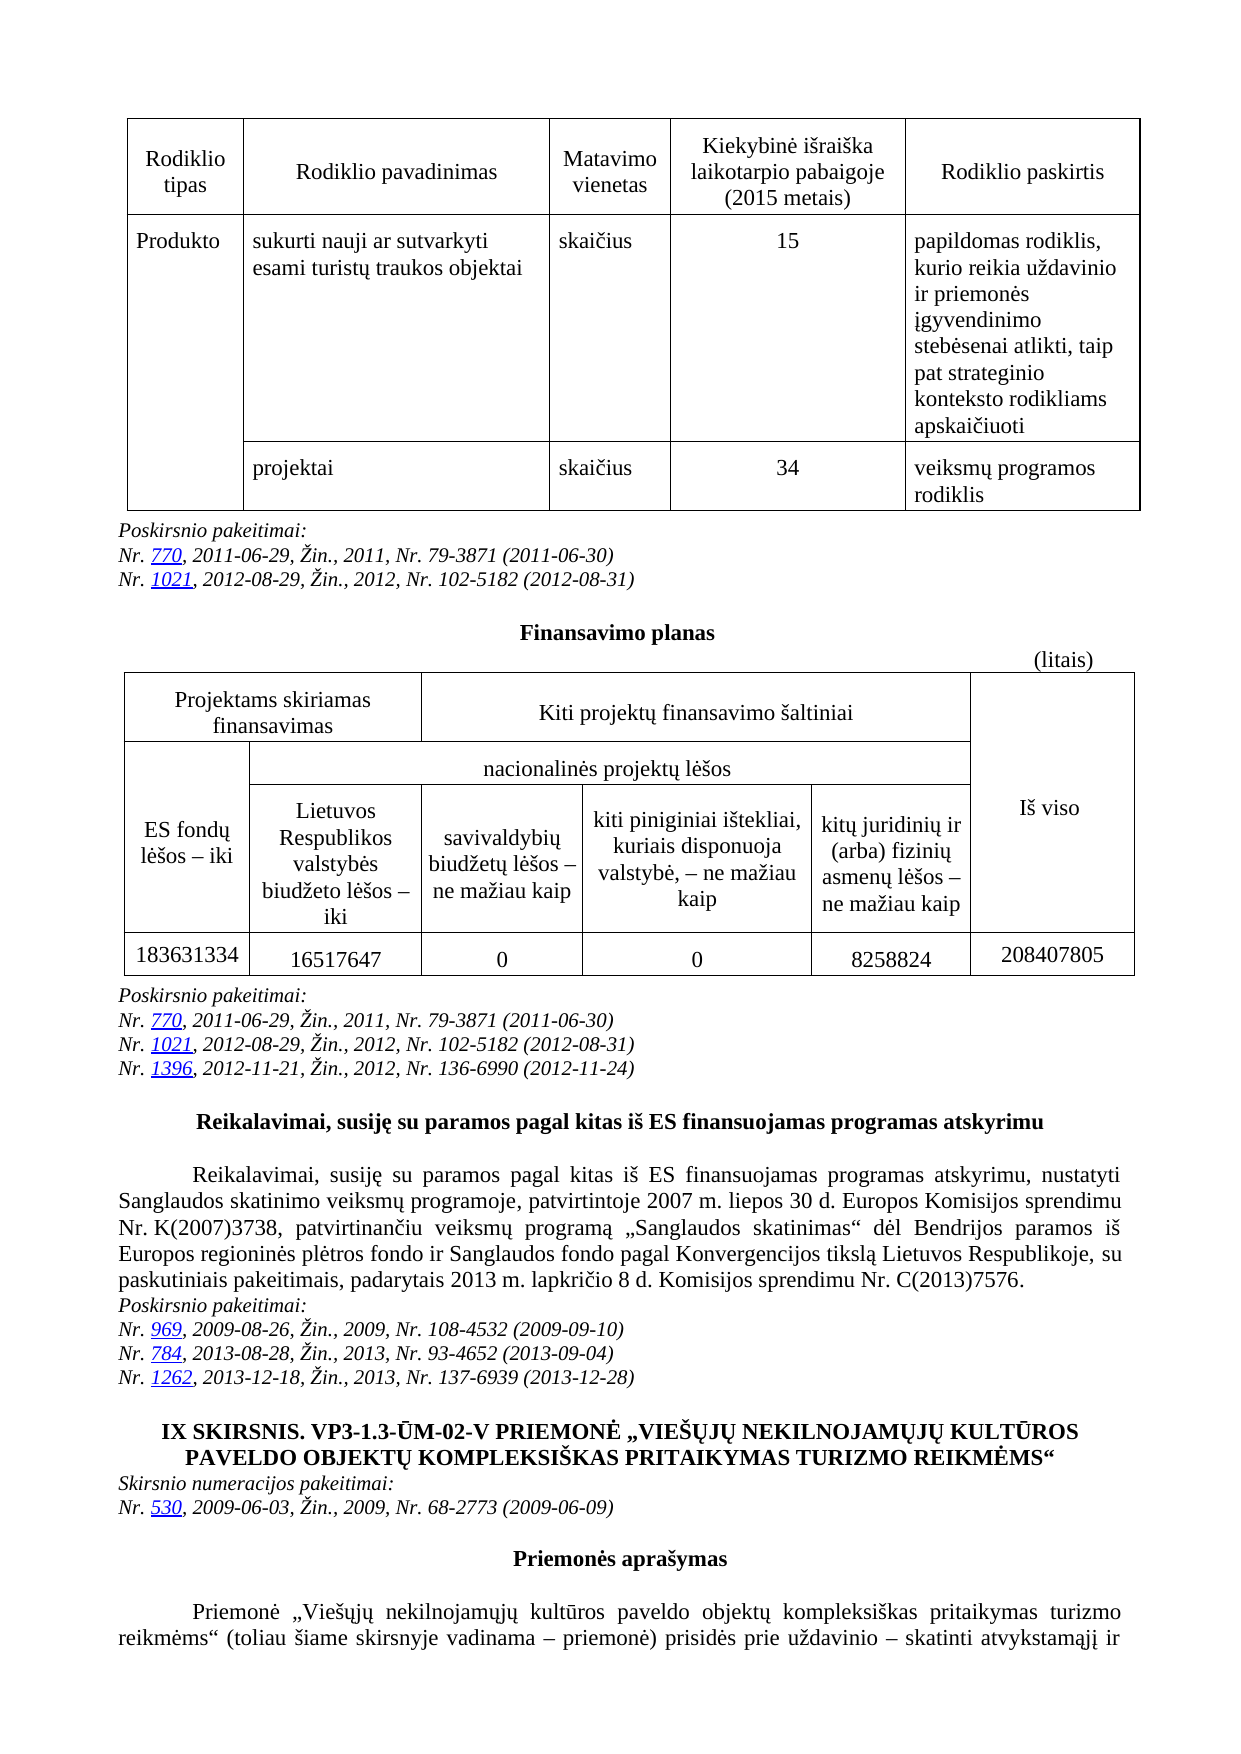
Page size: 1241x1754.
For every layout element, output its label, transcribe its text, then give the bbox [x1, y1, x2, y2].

table_cell 0 [422, 933, 582, 975]
text Nr. 1021, 2012-08-29, Žin., 2012, Nr. 102-5182 (2012-08-31) [118, 567, 1122, 591]
table_header Kiekybinė išraiška laikotarpio pabaigoje (2015 metais) [671, 119, 905, 214]
table_cell sukurti nauji ar sutvarkyti esami turistų traukos objektai [244, 215, 549, 441]
table_header Iš viso [971, 673, 1134, 932]
text Finansavimo planas [118, 619, 1122, 646]
text Nr. 969, 2009-08-26, Žin., 2009, Nr. 108-4532 (2009-09-10) [118, 1317, 1122, 1341]
table_cell 0 [583, 933, 811, 975]
table_cell 16517647 [250, 933, 421, 975]
text Reikalavimai, susiję su paramos pagal kitas iš ES finansuojamas programas atskyrimu, nustatyti Sanglaudos skatinimo veiksmų programoje, patvirtintoje 2007 m. liepos 30 d. Europos Komisijos sprendimu Nr. K(2007)3738, patvirtinančiu veiksmų programą „Sanglaudos skatinimas“ dėl Bendrijos paramos iš Europos regioninės plėtros fondo ir Sanglaudos fondo pagal Konvergencijos tikslą Lietuvos Respublikoje, su paskutiniais pakeitimais, padarytais 2013 m. lapkričio 8 d. Komisijos sprendimu Nr. C(2013)7576. [118, 1161, 1122, 1293]
table_header Rodiklio paskirtis [906, 119, 1139, 214]
text Nr. 1262, 2013-12-18, Žin., 2013, Nr. 137-6939 (2013-12-28) [118, 1365, 1122, 1389]
text (litais) [201, 646, 1122, 672]
text Skirsnio numeracijos pakeitimai: [118, 1471, 1122, 1495]
table_cell veiksmų programos rodiklis [906, 442, 1139, 510]
text Poskirsnio pakeitimai: [118, 1293, 1122, 1317]
table_cell savivaldybių biudžetų lėšos – ne mažiau kaip [422, 785, 582, 932]
table_cell projektai [244, 442, 549, 510]
text Priemonės aprašymas [118, 1545, 1122, 1571]
table_cell 8258824 [812, 933, 970, 975]
text Nr. 530, 2009-06-03, Žin., 2009, Nr. 68-2773 (2009-06-09) [118, 1495, 1122, 1519]
text Reikalavimai, susiję su paramos pagal kitas iš ES finansuojamas programas atskyrimu [118, 1108, 1122, 1135]
table_cell Lietuvos Respublikos valstybės biudžeto lėšos – iki [250, 785, 421, 932]
table_header Rodiklio pavadinimas [244, 119, 549, 214]
table_cell 183631334 [125, 933, 249, 975]
table_cell skaičius [550, 442, 670, 510]
table_header Rodiklio tipas [128, 119, 243, 214]
text Nr. 1021, 2012-08-29, Žin., 2012, Nr. 102-5182 (2012-08-31) [118, 1032, 1122, 1056]
table_cell skaičius [550, 215, 670, 441]
table_cell 208407805 [971, 933, 1134, 975]
table_cell nacionalinės projektų lėšos [250, 742, 970, 784]
table_cell papildomas rodiklis, kurio reikia uždavinio ir priemonės įgyvendinimo stebėsenai atlikti, taip pat strateginio konteksto rodikliams apskaičiuoti [906, 215, 1139, 441]
table_cell ES fondų lėšos – iki [125, 742, 249, 932]
text Nr. 770, 2011-06-29, Žin., 2011, Nr. 79-3871 (2011-06-30) [118, 1007, 1122, 1032]
text Poskirsnio pakeitimai: [118, 518, 1122, 542]
table_header Kiti projektų finansavimo šaltiniai [422, 673, 970, 741]
table_cell 15 [671, 215, 905, 441]
text Nr. 784, 2013-08-28, Žin., 2013, Nr. 93-4652 (2013-09-04) [118, 1341, 1122, 1365]
table_cell kitų juridinių ir (arba) fizinių asmenų lėšos – ne mažiau kaip [812, 785, 970, 932]
table_cell kiti piniginiai ištekliai, kuriais disponuoja valstybė, – ne mažiau kaip [583, 785, 811, 932]
table_header Projektams skiriamas finansavimas [125, 673, 421, 741]
table_header Matavimo vienetas [550, 119, 670, 214]
text IX skirsnis. VP3-1.3-ŪM-02-V PRIEMONĖ „VIEŠŲJŲ NEKILNOJAMŲJŲ KULTŪROS PAVELDO OBJEKTŲ KOMPLEKSIŠKAS PRITAIKymas TURIZMO REIKMĖMS“ [118, 1418, 1122, 1471]
text Priemonė „Viešųjų nekilnojamųjų kultūros paveldo objektų kompleksiškas pritaikymas turizmo reikmėms“ (toliau šiame skirsnyje vadinama – priemonė) prisidės prie uždavinio – skatinti atvykstamąjį ir [118, 1598, 1122, 1651]
text Nr. 1396, 2012-11-21, Žin., 2012, Nr. 136-6990 (2012-11-24) [118, 1056, 1122, 1080]
text Nr. 770, 2011-06-29, Žin., 2011, Nr. 79-3871 (2011-06-30) [118, 542, 1122, 567]
table_cell Produkto [128, 215, 243, 510]
text Poskirsnio pakeitimai: [118, 983, 1122, 1007]
table_cell 34 [671, 442, 905, 510]
